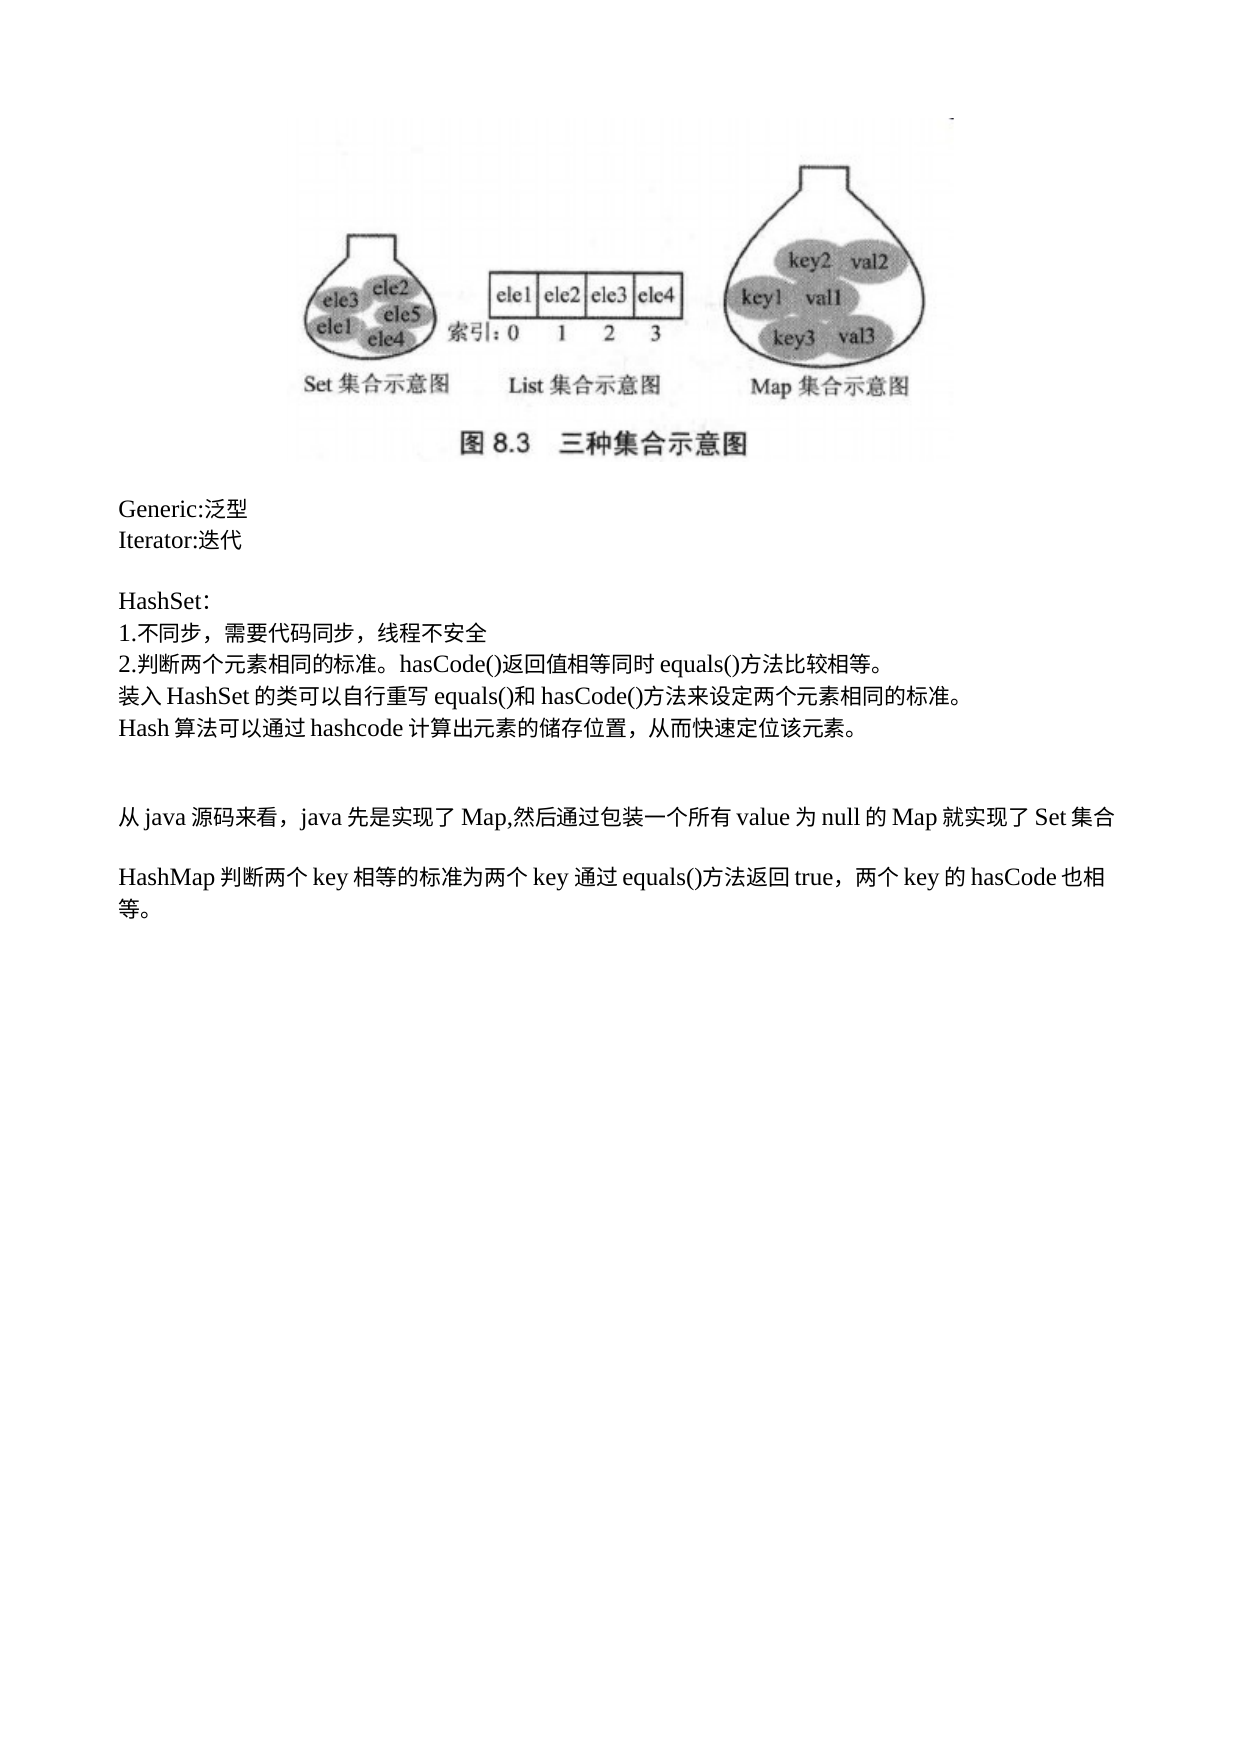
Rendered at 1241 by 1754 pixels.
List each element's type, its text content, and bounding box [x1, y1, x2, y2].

text HashMap判断两个key相等的标准为两个key通过equals()方法返回true，两个key的hasCode也相等。 [118, 860, 1122, 923]
text Generic:泛型 [118, 492, 1122, 523]
text 1.不同步，需要代码同步，线程不安全 [118, 616, 1122, 647]
text 从java源码来看，java先是实现了Map,然后通过包装一个所有value为null的Map就实现了Set集合 [118, 800, 1122, 831]
text Hash算法可以通过hashcode计算出元素的储存位置，从而快速定位该元素。 [118, 711, 1122, 742]
text HashSet： [118, 584, 1122, 616]
text 装入HashSet的类可以自行重写equals()和hasCode()方法来设定两个元素相同的标准。 [118, 679, 1122, 711]
text 2.判断两个元素相同的标准。hasCode()返回值相等同时equals()方法比较相等。 [118, 647, 1122, 679]
picture [286, 118, 954, 462]
text Iterator:迭代 [118, 523, 1122, 555]
